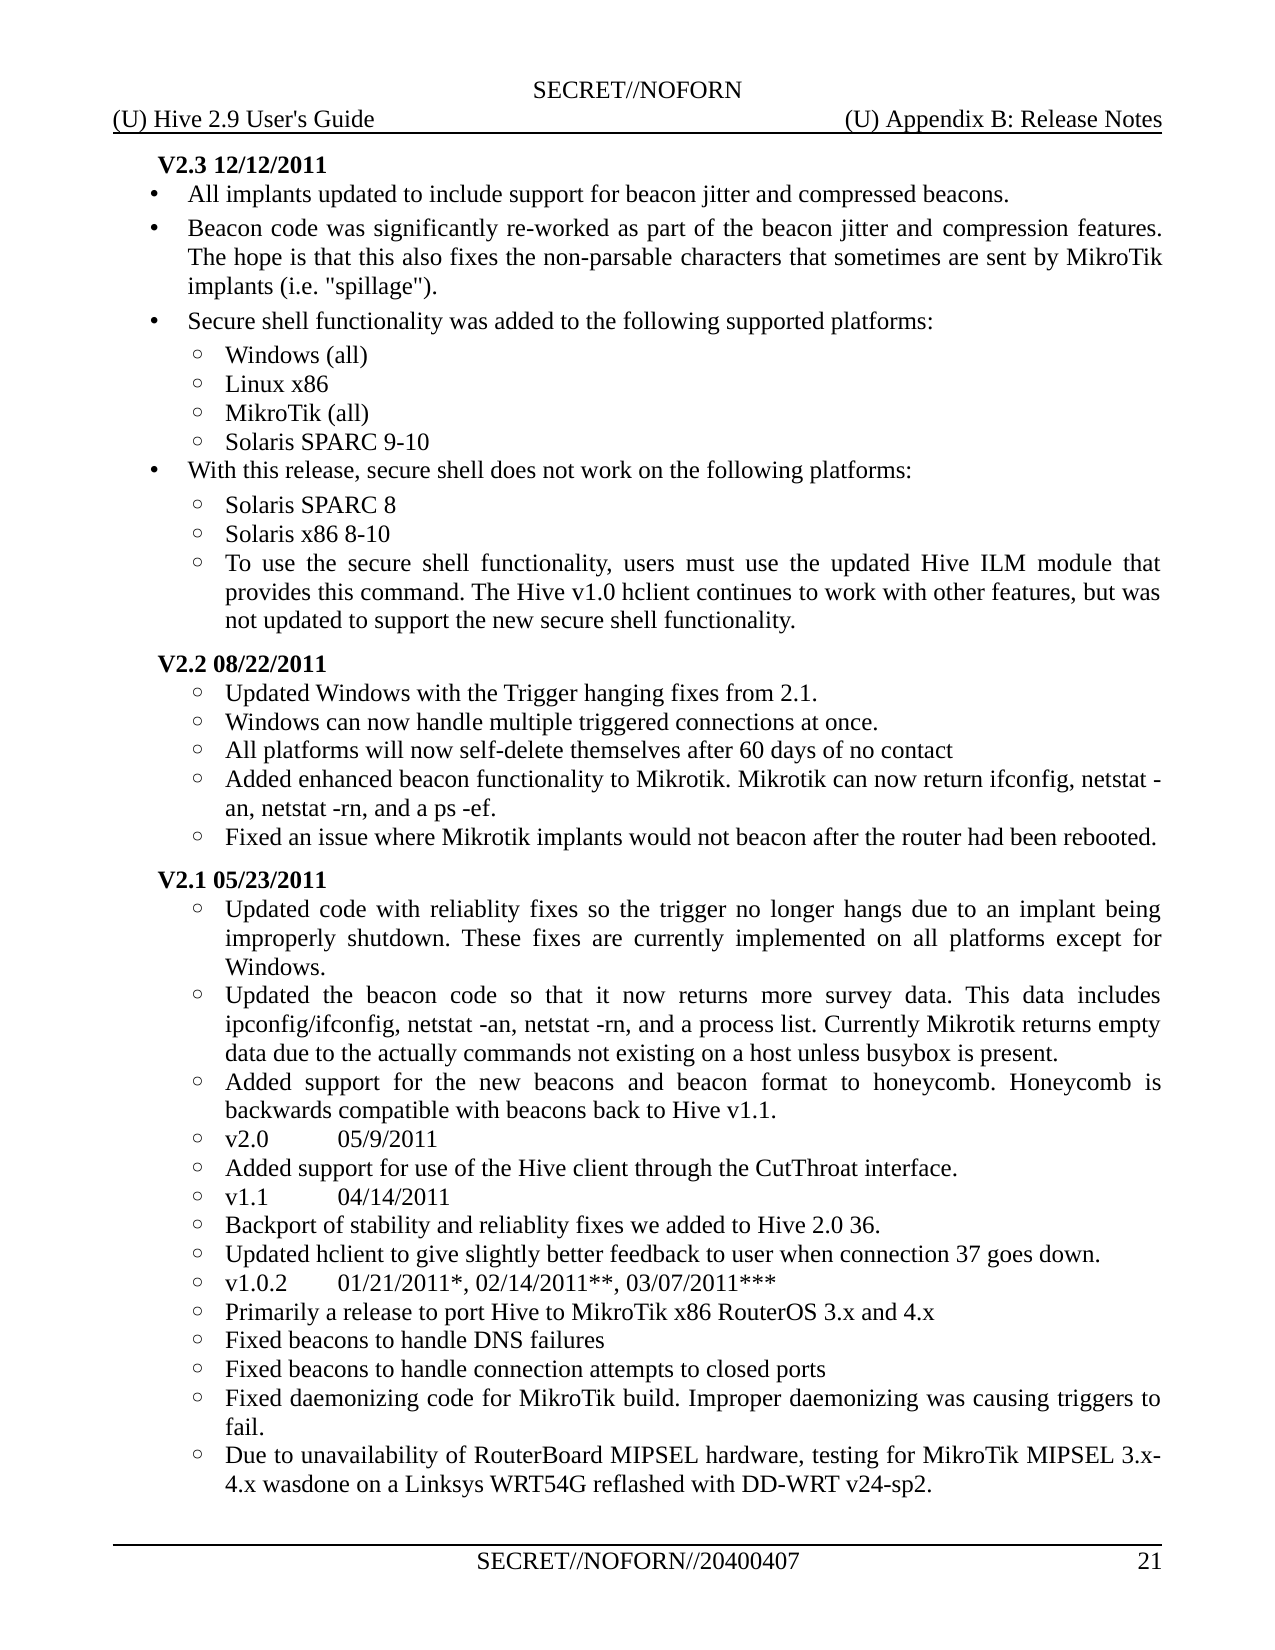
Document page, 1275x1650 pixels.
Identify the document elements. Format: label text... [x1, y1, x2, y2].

list Added support for the new beacons and beacon format to honeycomb. Honeycomb is backwards compatible with beacons back to Hive v1.1. [187, 1067, 1162, 1124]
subtitle V2.1 05/23/2011 [157, 865, 1162, 894]
list Added enhanced beacon functionality to Mikrotik. Mikrotik can now return ifconfig, netstat -an, netstat -rn, and a ps -ef. [187, 764, 1162, 822]
list Updated code with reliablity fixes so the trigger no longer hangs due to an implant being improperly shutdown. These fixes are currently implemented on all platforms except for Windows. [187, 894, 1162, 980]
list Fixed beacons to handle DNS failures [187, 1325, 1162, 1354]
list Solaris SPARC 8 [187, 490, 1162, 519]
list Linux x86 [187, 369, 1162, 398]
list Due to unavailability of RouterBoard MIPSEL hardware, testing for MikroTik MIPSEL 3.x-4.x wasdone on a Linksys WRT54G reflashed with DD-WRT v24-sp2. [187, 1440, 1162, 1498]
subtitle V2.2 08/22/2011 [157, 649, 1162, 678]
list MikroTik (all) [187, 398, 1162, 427]
list Windows (all) [187, 341, 1162, 369]
list Fixed beacons to handle connection attempts to closed ports [187, 1354, 1162, 1383]
list Added support for use of the Hive client through the CutThroat interface. [187, 1153, 1162, 1182]
list v2.0 05/9/2011 [187, 1124, 1162, 1153]
list Backport of stability and reliablity fixes we added to Hive 2.0 36. [187, 1210, 1162, 1239]
list Updated the beacon code so that it now returns more survey data. This data includes ipconfig/ifconfig, netstat -an, netstat -rn, and a process list. Currently Mikrotik returns empty data due to the actually commands not existing on a host unless busybox is present. [187, 980, 1162, 1067]
list Fixed daemonizing code for MikroTik build. Improper daemonizing was causing triggers to fail. [187, 1383, 1162, 1440]
list Solaris SPARC 9-10 [187, 427, 1162, 456]
list All implants updated to include support for beacon jitter and compressed beacons. [150, 179, 1162, 207]
list Secure shell functionality was added to the following supported platforms: [150, 306, 1162, 334]
list Updated Windows with the Trigger hanging fixes from 2.1. [187, 678, 1162, 707]
list Solaris x86 8-10 [187, 519, 1162, 548]
list To use the secure shell functionality, users must use the updated Hive ILM module that provides this command. The Hive v1.0 hclient continues to work with other features, but was not updated to support the new secure shell functionality. [187, 548, 1162, 634]
list v1.1 04/14/2011 [187, 1182, 1162, 1210]
list With this release, secure shell does not work on the following platforms: [150, 456, 1162, 484]
list Fixed an issue where Mikrotik implants would not beacon after the router had been rebooted. [187, 822, 1162, 850]
list All platforms will now self-delete themselves after 60 days of no contact [187, 735, 1162, 764]
subtitle V2.3 12/12/2011 [157, 150, 1162, 179]
list Primarily a release to port Hive to MikroTik x86 RouterOS 3.x and 4.x [187, 1297, 1162, 1325]
list Beacon code was significantly re-worked as part of the beacon jitter and compression features. The hope is that this also fixes the non-parsable characters that sometimes are sent by MikroTik implants (i.e. "spillage"). [150, 213, 1162, 300]
list Windows can now handle multiple triggered connections at once. [187, 707, 1162, 735]
list v1.0.2 01/21/2011*, 02/14/2011**, 03/07/2011*** [187, 1268, 1162, 1297]
list Updated hclient to give slightly better feedback to user when connection 37 goes down. [187, 1239, 1162, 1268]
